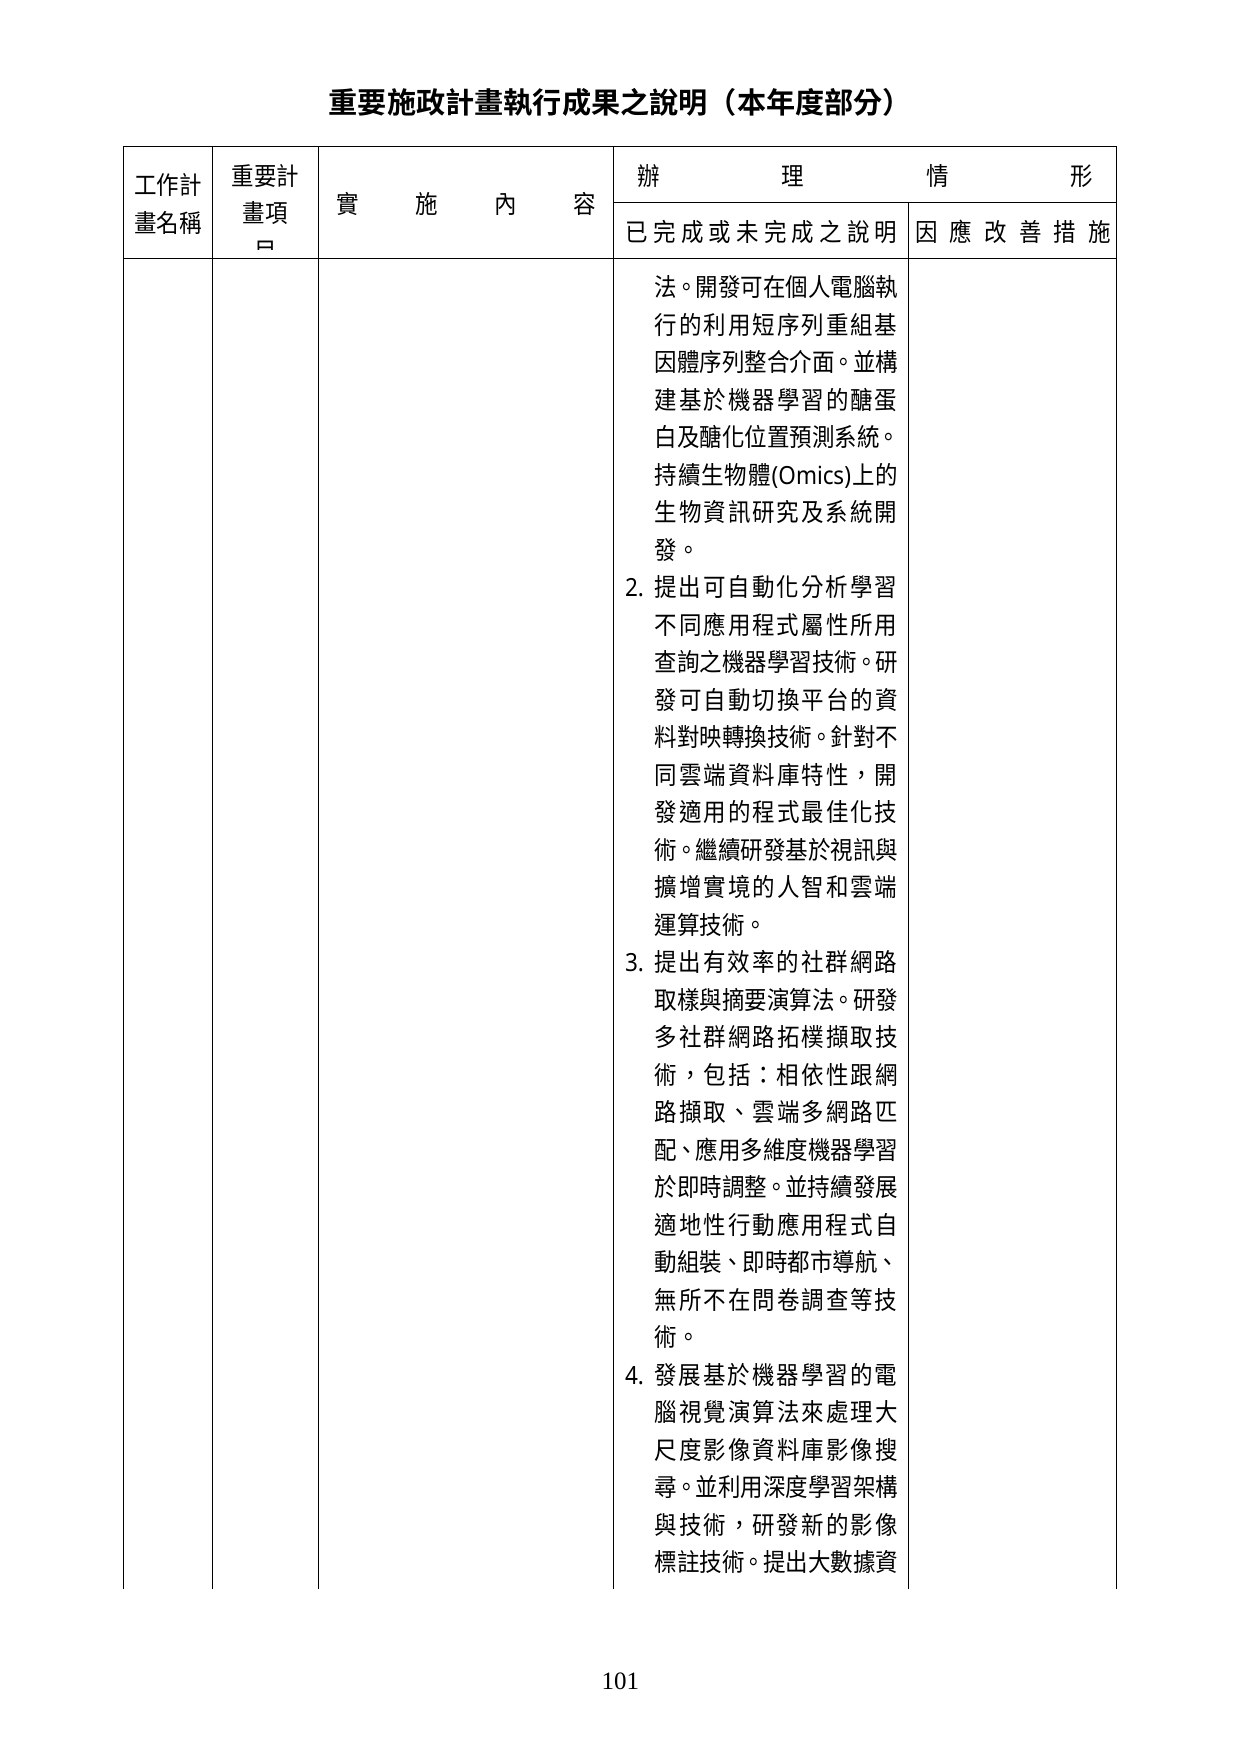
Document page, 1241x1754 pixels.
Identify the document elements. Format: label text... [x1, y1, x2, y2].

table_header 實施內容 [319, 147, 613, 258]
table_cell [909, 259, 1116, 1588]
table_cell [319, 259, 613, 1588]
table_header 重要計畫項 目 [213, 147, 318, 258]
table_header 辦理情形 [614, 147, 1116, 202]
table_cell [124, 259, 212, 1588]
table_cell 法。開發可在個人電腦執行的利用短序列重組基因體序列整合介面。並構建基於機器學習的醣蛋白及醣化位置預測系統。持續生物體(Omics)上的生物資訊研究及系統開發。 提出可自動化分析學習不同應用程式屬性所用查詢之機器學習技術。研發可自動切換平台的資料對映轉換技術。針對不同雲端資料庫特性，開發適用的程式最佳化技術。繼續研發基於視訊與擴增實境的人智和雲端運算技術。 提出有效率的社群網路取樣與摘要演算法。研發多社群網路拓樸擷取技術，包括：相依性跟網路擷取、雲端多網路匹配、應用多維度機器學習於即時調整。並持續發展適地性行動應用程式自動組裝、即時都市導航、無所不在問卷調查等技術。 發展基於機器學習的電腦視覺演算法來處理大尺度影像資料庫影像搜尋。並利用深度學習架構與技術，研發新的影像標註技術。提出大數據資 [614, 259, 908, 1588]
table_header 工作計畫名稱 [124, 147, 212, 258]
table_cell [213, 259, 318, 1588]
table_cell 因應改善措施 [909, 203, 1116, 258]
table_cell 已完成或未完成之說明 [614, 203, 908, 258]
